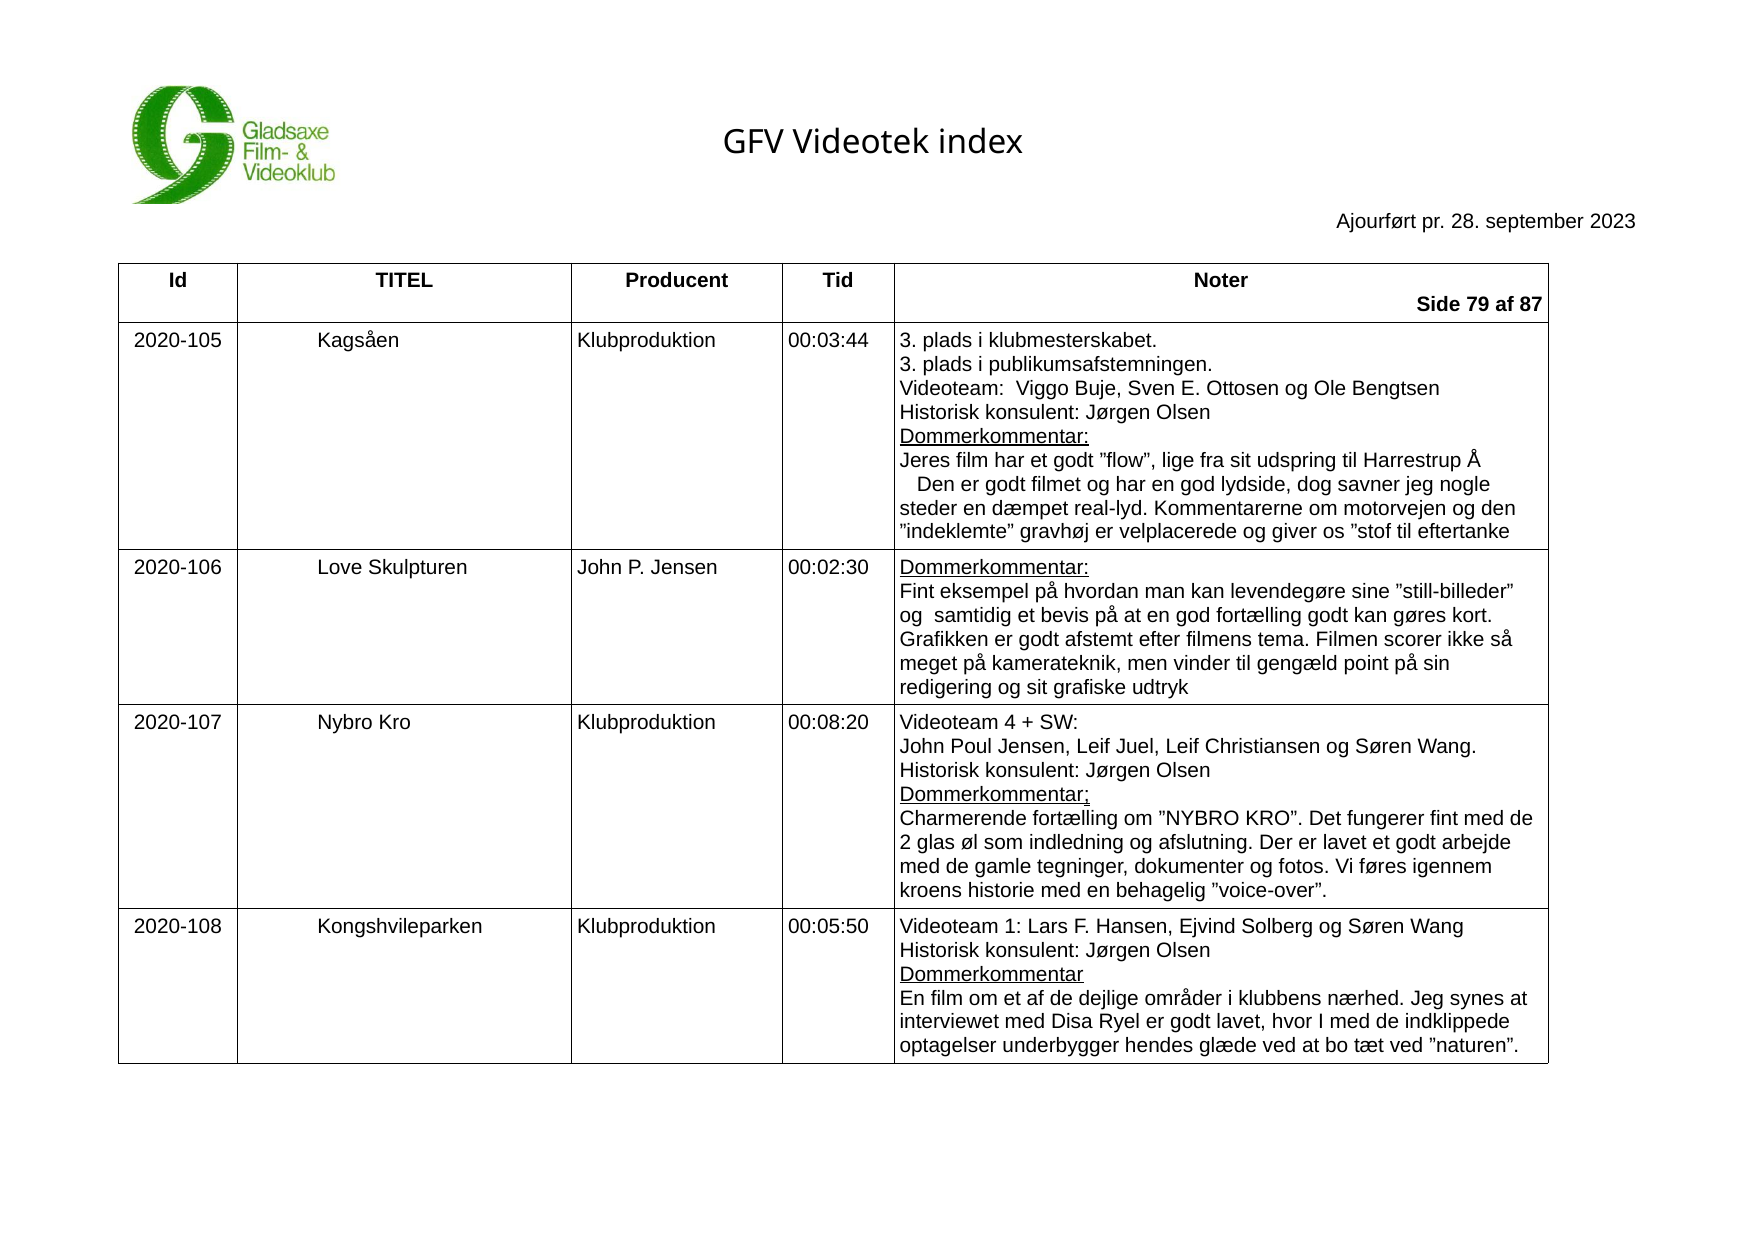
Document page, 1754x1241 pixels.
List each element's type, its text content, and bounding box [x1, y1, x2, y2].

table_cell Videoteam 4 + SW: John Poul Jensen, Leif Juel, Leif Christiansen og Søren Wang. Historisk konsulent: Jørgen Olsen Dommerkommentar; Charmerende fortælling om ”NYBRO KRO”. Det fungerer fint med de 2 glas øl som indledning og afslutning. Der er lavet et godt arbejde med de gamle tegninger, dokumenter og fotos. Vi føres igennem kroens historie med en behagelig ”voice-over”. [895, 705, 1548, 908]
table_cell 00:05:50 [783, 909, 894, 1063]
table_cell 00:08:20 [783, 705, 894, 908]
picture [131, 85, 348, 204]
table_header Id [119, 264, 237, 322]
table_cell Klubproduktion [572, 323, 782, 549]
table_header Producent­ [572, 264, 782, 322]
table_cell Dommerkommentar: Fint eksempel på hvordan man kan levendegøre sine ”still-billeder” og samtidig et bevis på at en god fortælling godt kan gøres kort. Grafikken er godt afstemt efter filmens tema. Filmen scorer ikke så meget på kamerateknik, men vinder til gengæld point på sin redigering og sit grafiske udtryk [895, 550, 1548, 704]
table_cell 00:03:44 [783, 323, 894, 549]
table_cell 2020-106 [119, 550, 237, 704]
table_cell Klubproduktion [572, 909, 782, 1063]
table_cell Klubproduktion [572, 705, 782, 908]
table_cell 2020-108 [119, 909, 237, 1063]
table_cell Kagsåen [238, 323, 571, 549]
table_header Noter Side 87 af 87 [895, 264, 1548, 322]
table_cell John P. Jensen [572, 550, 782, 704]
table_cell 00:02:30 [783, 550, 894, 704]
table_header TITEL [238, 264, 571, 322]
table_cell 3. plads i klubmesterskabet. 3. plads i publikumsafstemningen. Videoteam: Viggo Buje, Sven E. Ottosen og Ole Bengtsen Historisk konsulent: Jørgen Olsen Dommerkommentar: Jeres film har et godt ”flow”, lige fra sit udspring til Harrestrup Å Den er godt filmet og har en god lydside, dog savner jeg nogle steder en dæmpet real-lyd. Kommentarerne om motorvejen og den ”indeklemte” gravhøj er velplacerede og giver os ”stof til eftertanke [895, 323, 1548, 549]
table_cell Love Skulpturen [238, 550, 571, 704]
table_cell 2020-107 [119, 705, 237, 908]
table_cell Kongshvileparken [238, 909, 571, 1063]
table_header Tid [783, 264, 894, 322]
table_cell Videoteam 1: Lars F. Hansen, Ejvind Solberg og Søren Wang Historisk konsulent: Jørgen Olsen Dommerkommentar En film om et af de dejlige områder i klubbens nærhed. Jeg synes at interviewet med Disa Ryel er godt lavet, hvor I med de indklippede optagelser underbygger hendes glæde ved at bo tæt ved ”naturen”. [895, 909, 1548, 1063]
table_cell Nybro Kro [238, 705, 571, 908]
table_cell 2020-105 [119, 323, 237, 549]
